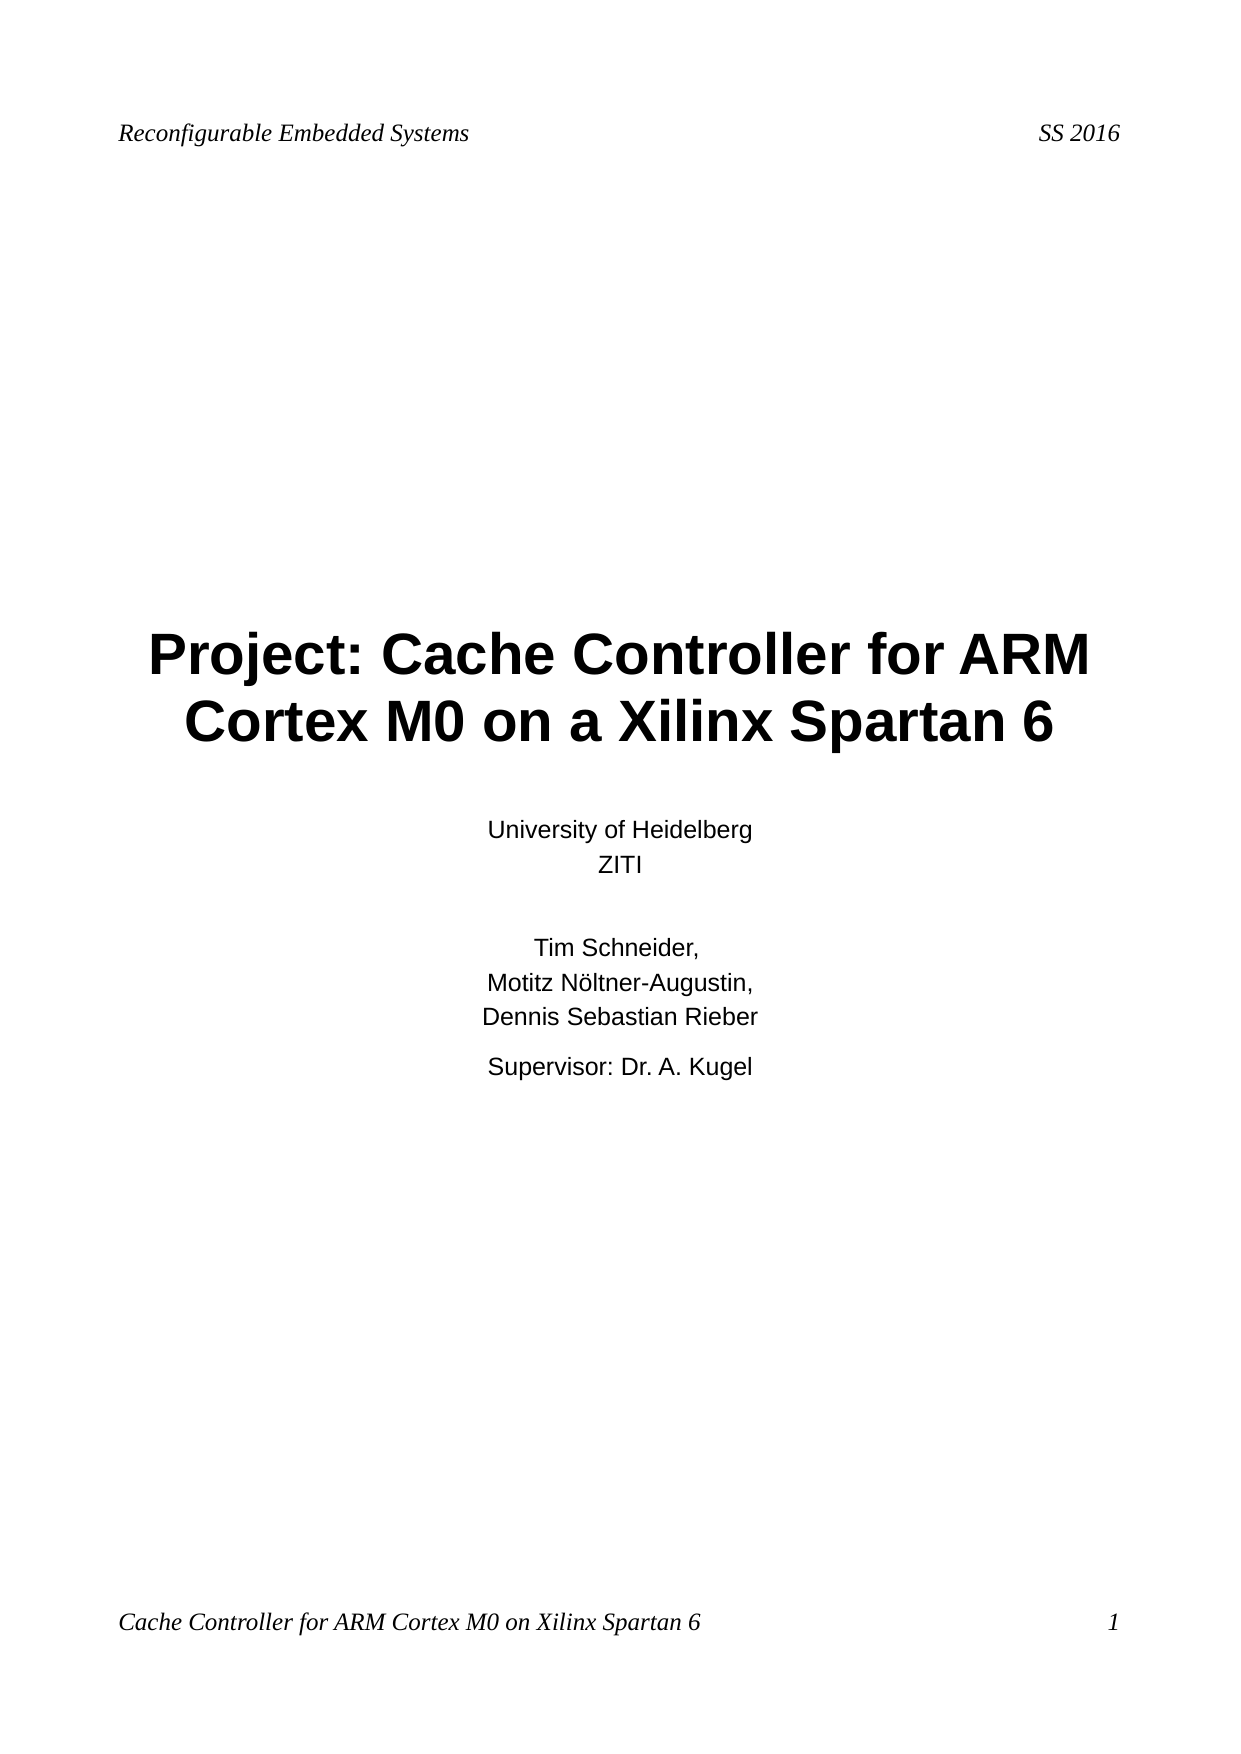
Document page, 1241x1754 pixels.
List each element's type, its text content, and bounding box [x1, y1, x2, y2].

text University of Heidelberg ZITI [118, 815, 1122, 879]
text Supervisor: Dr. A. Kugel [118, 1051, 1122, 1080]
text Tim Schneider, Motitz Nöltner-Augustin, Dennis Sebastian Rieber [118, 899, 1122, 1031]
title Project: Cache Controller for ARM Cortex M0 on a Xilinx Spartan 6 [118, 620, 1122, 754]
